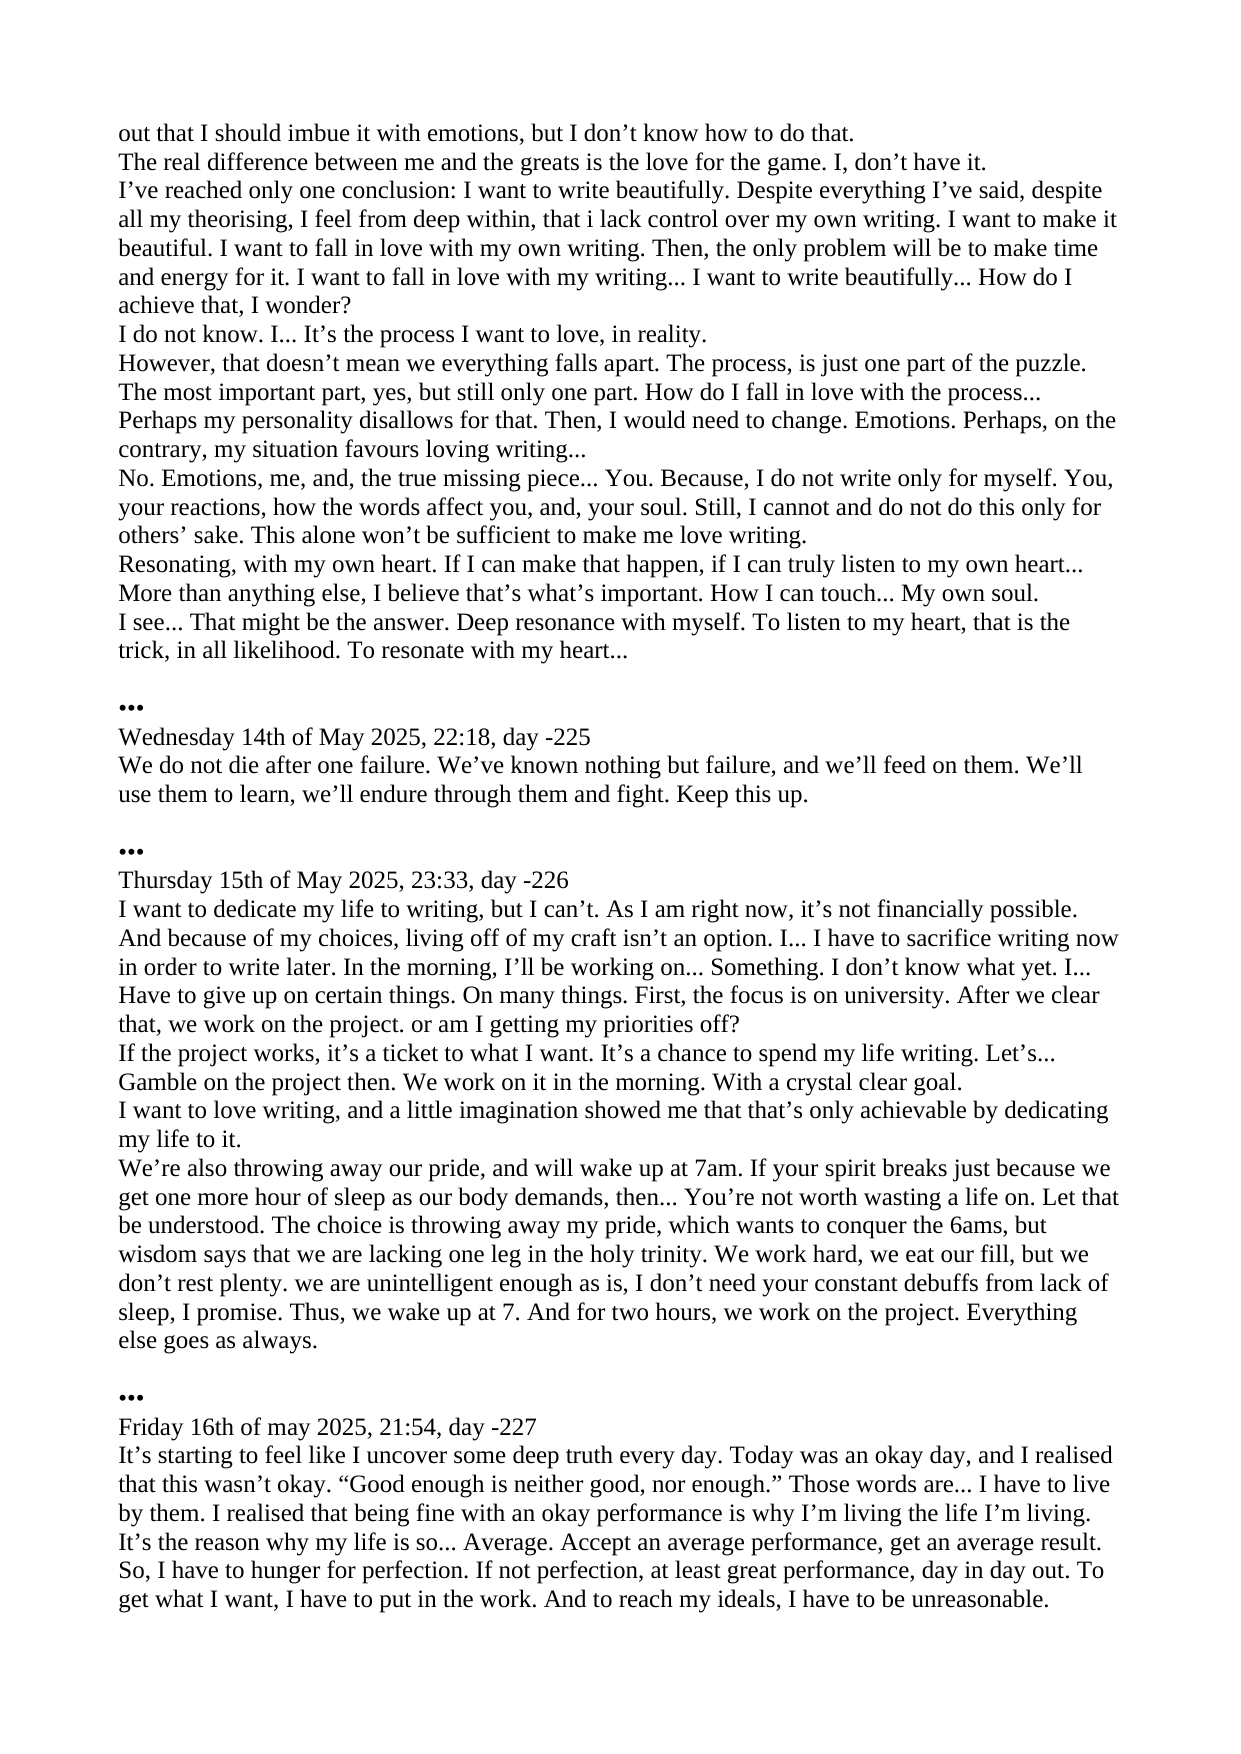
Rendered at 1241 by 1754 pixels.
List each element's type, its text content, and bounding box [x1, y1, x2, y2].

text I see... That might be the answer. Deep resonance with myself. To listen to my heart, that is the trick, in all likelihood. To resonate with my heart... [118, 607, 1122, 664]
text Wednesday 14th of May 2025, 22:18, day -225 [118, 722, 1122, 751]
text Resonating, with my own heart. If I can make that happen, if I can truly listen to my own heart... More than anything else, I believe that’s what’s important. How I can touch... My own soul. [118, 549, 1122, 607]
text out that I should imbue it with emotions, but I don’t know how to do that. [118, 118, 1122, 147]
text ••• [118, 693, 1122, 722]
text The real difference between me and the greats is the love for the game. I, don’t have it. [118, 147, 1122, 176]
text I want to dedicate my life to writing, but I can’t. As I am right now, it’s not financially possible. And because of my choices, living off of my craft isn’t an option. I... I have to sacrifice writing now in order to write later. In the morning, I’ll be working on... Something. I don’t know what yet. I... Have to give up on certain things. On many things. First, the focus is on university. After we clear that, we work on the project. or am I getting my priorities off? [118, 894, 1122, 1038]
text ••• [118, 1383, 1122, 1412]
text If the project works, it’s a ticket to what I want. It’s a chance to spend my life writing. Let’s... Gamble on the project then. We work on it in the morning. With a crystal clear goal. [118, 1038, 1122, 1096]
text No. Emotions, me, and, the true missing piece... You. Because, I do not write only for myself. You, your reactions, how the words affect you, and, your soul. Still, I cannot and do not do this only for others’ sake. This alone won’t be sufficient to make me love writing. [118, 463, 1122, 549]
text We’re also throwing away our pride, and will wake up at 7am. If your spirit breaks just because we get one more hour of sleep as our body demands, then... You’re not worth wasting a life on. Let that be understood. The choice is throwing away my pride, which wants to conquer the 6ams, but wisdom says that we are lacking one leg in the holy trinity. We work hard, we eat our fill, but we don’t rest plenty. we are unintelligent enough as is, I don’t need your constant debuffs from lack of sleep, I promise. Thus, we wake up at 7. And for two hours, we work on the project. Everything else goes as always. [118, 1153, 1122, 1354]
text So, I have to hunger for perfection. If not perfection, at least great performance, day in day out. To get what I want, I have to put in the work. And to reach my ideals, I have to be unreasonable. [118, 1556, 1122, 1613]
text It’s starting to feel like I uncover some deep truth every day. Today was an okay day, and I realised that this wasn’t okay. “Good enough is neither good, nor enough.” Those words are... I have to live by them. I realised that being fine with an okay performance is why I’m living the life I’m living. It’s the reason why my life is so... Average. Accept an average performance, get an average result. [118, 1441, 1122, 1556]
text ••• [118, 837, 1122, 866]
text I want to love writing, and a little imagination showed me that that’s only achievable by dedicating my life to it. [118, 1096, 1122, 1153]
text I’ve reached only one conclusion: I want to write beautifully. Despite everything I’ve said, despite all my theorising, I feel from deep within, that i lack control over my own writing. I want to make it beautiful. I want to fall in love with my own writing. Then, the only problem will be to make time and energy for it. I want to fall in love with my writing... I want to write beautifully... How do I achieve that, I wonder? [118, 176, 1122, 319]
text Thursday 15th of May 2025, 23:33, day -226 [118, 866, 1122, 894]
text However, that doesn’t mean we everything falls apart. The process, is just one part of the puzzle. The most important part, yes, but still only one part. How do I fall in love with the process... Perhaps my personality disallows for that. Then, I would need to change. Emotions. Perhaps, on the contrary, my situation favours loving writing... [118, 348, 1122, 463]
text We do not die after one failure. We’ve known nothing but failure, and we’ll feed on them. We’ll use them to learn, we’ll endure through them and fight. Keep this up. [118, 751, 1122, 808]
text Friday 16th of may 2025, 21:54, day -227 [118, 1412, 1122, 1441]
text I do not know. I... It’s the process I want to love, in reality. [118, 319, 1122, 348]
